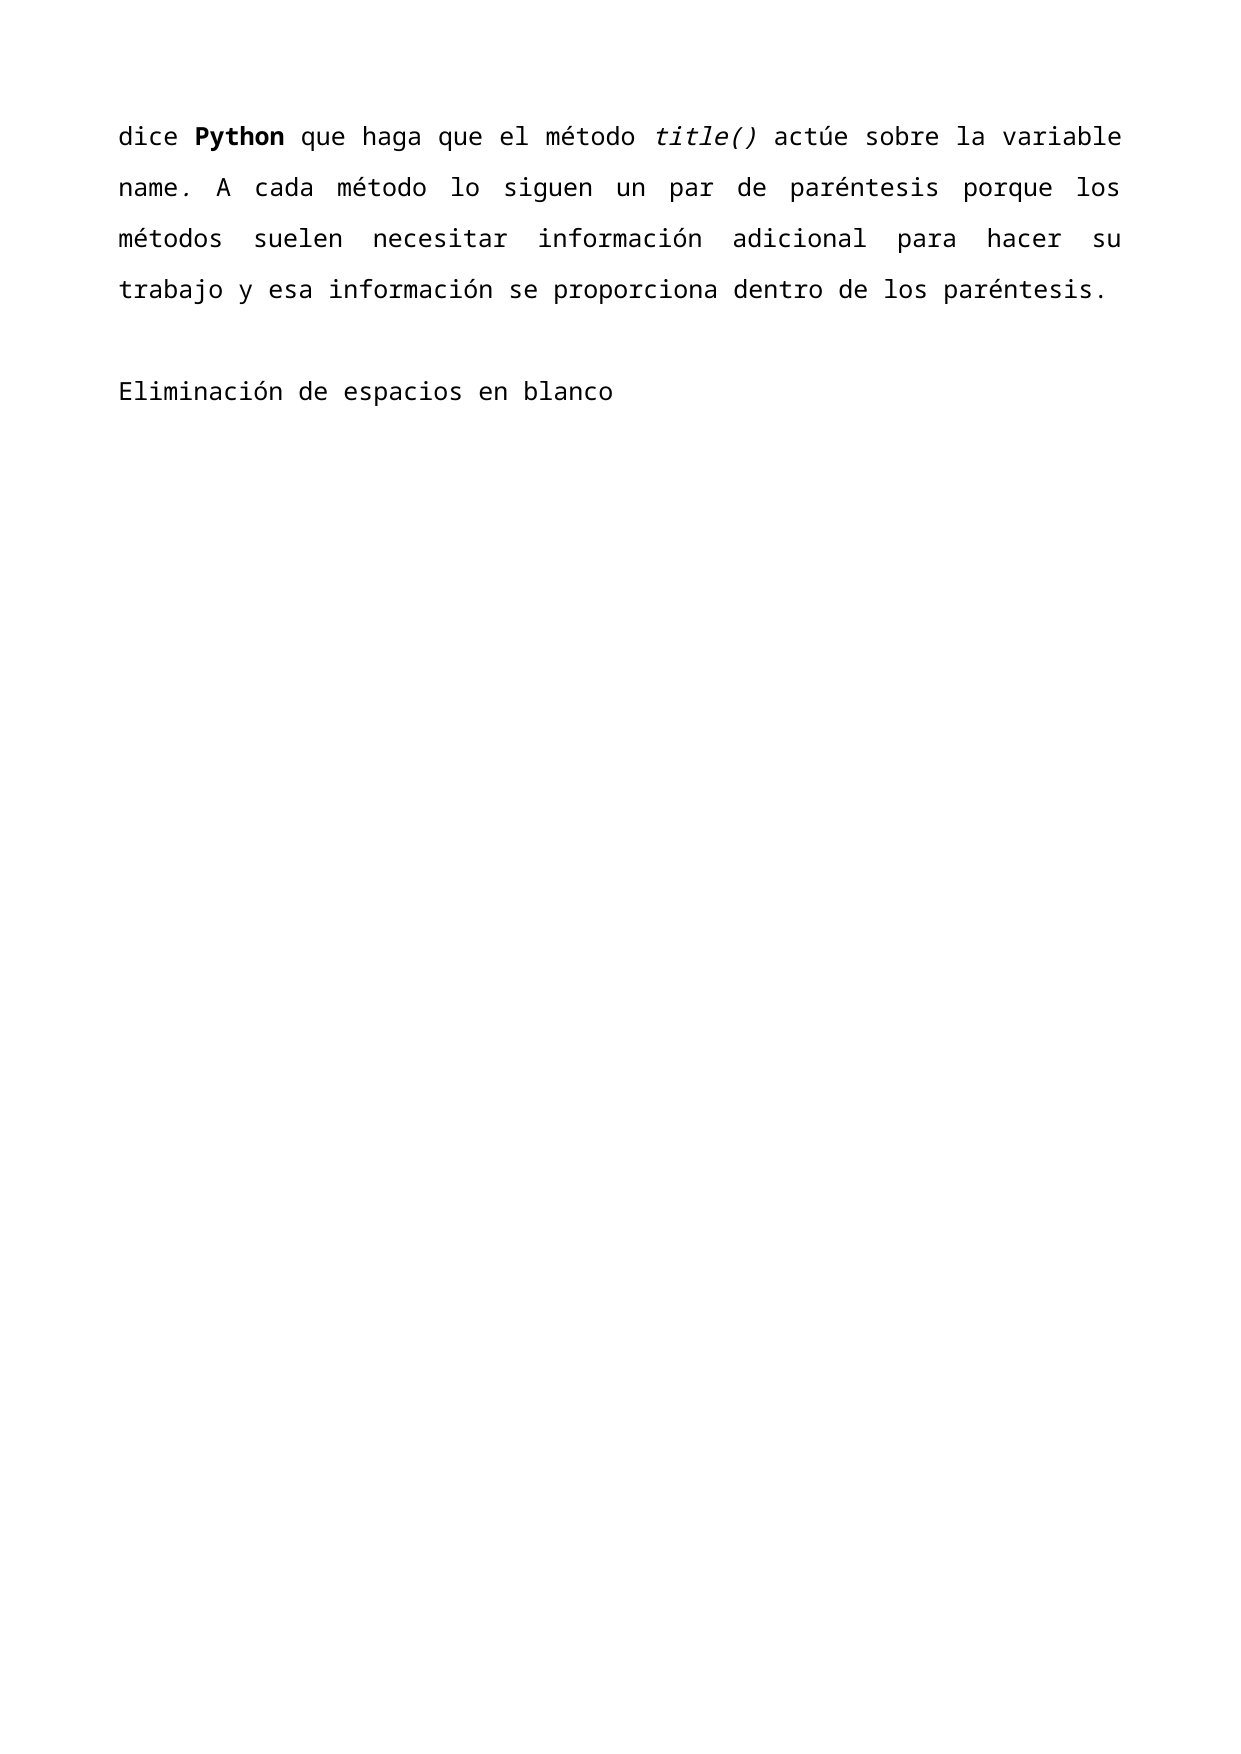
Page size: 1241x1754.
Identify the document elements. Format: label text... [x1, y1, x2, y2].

text Eliminación de espacios en blanco [118, 373, 1122, 407]
text dice Python que haga que el método title() actúe sobre la variable name. A cada método lo siguen un par de paréntesis porque los métodos suelen necesitar información adicional para hacer su trabajo y esa información se proporciona dentro de los paréntesis. [118, 118, 1122, 305]
